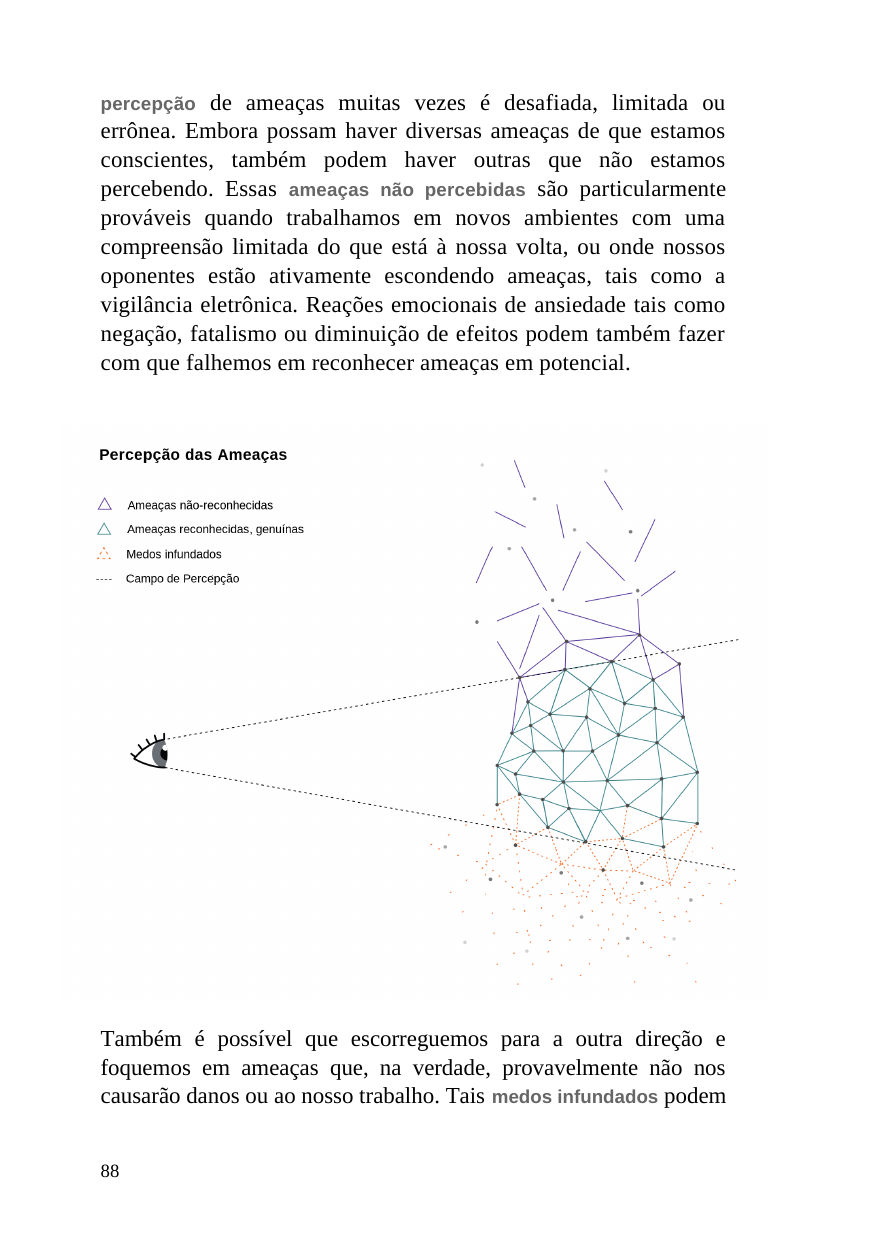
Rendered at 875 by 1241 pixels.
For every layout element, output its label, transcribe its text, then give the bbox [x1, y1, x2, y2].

text percepção de ameaças muitas vezes é desafiada, limitada ou errônea. Embora possam haver diversas ameaças de que estamos conscientes, também podem haver outras que não estamos percebendo. Essas ameaças não percebidas são particularmente prováveis quando trabalhamos em novos ambientes com uma compreensão limitada do que está à nossa volta, ou onde nossos oponentes estão ativamente escondendo ameaças, tais como a vigilância eletrônica. Reações emocionais de ansiedade tais como negação, fatalismo ou diminuição de efeitos podem também fazer com que falhemos em reconhecer ameaças em potencial. [100, 88, 726, 376]
text Também é possível que escorreguemos para a outra direção e foquemos em ameaças que, na verdade, provavelmente não nos causarão danos ou ao nosso trabalho. Tais medos infundados podem [100, 1024, 726, 1109]
picture [59, 424, 768, 999]
